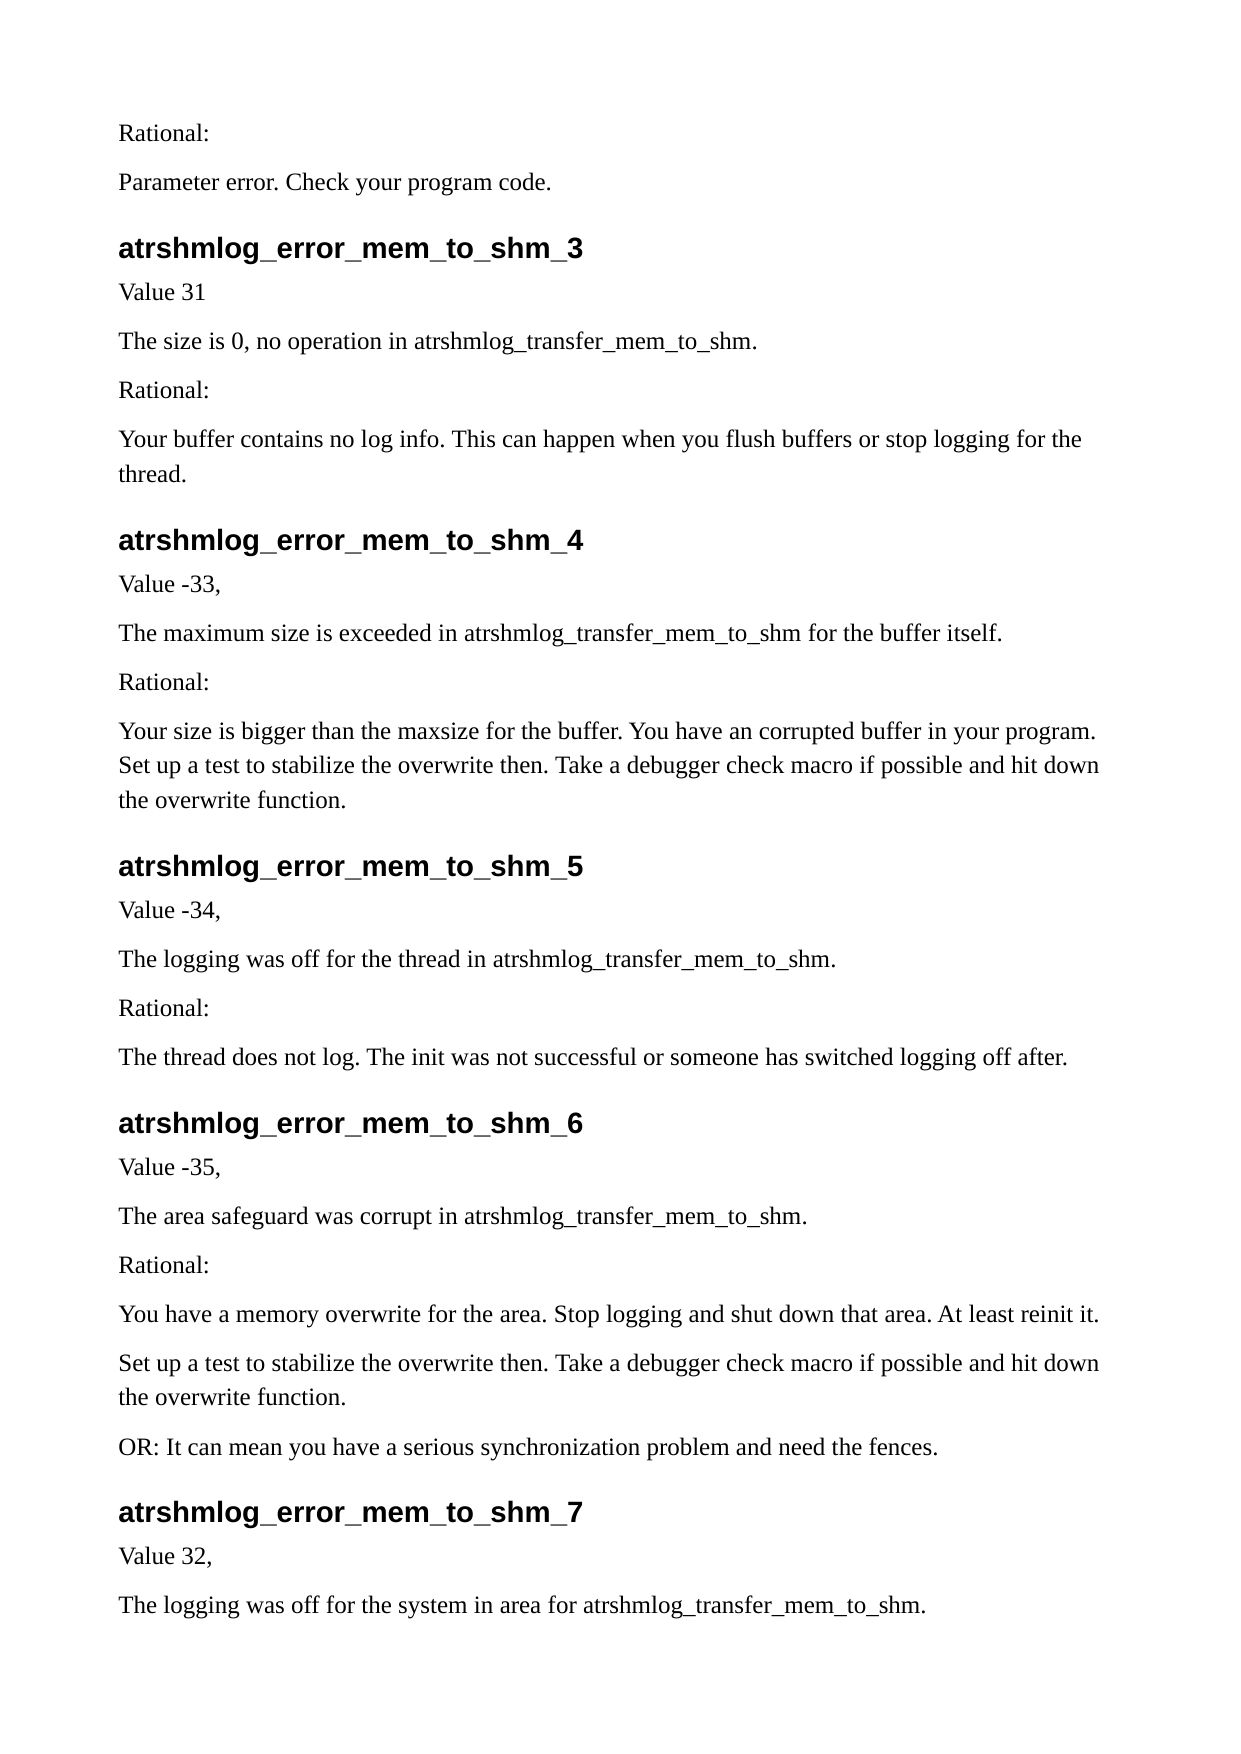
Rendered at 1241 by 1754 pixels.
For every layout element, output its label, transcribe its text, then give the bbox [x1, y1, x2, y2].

text Your buffer contains no log info. This can happen when you flush buffers or stop logging for the thread. [118, 424, 1122, 487]
text Rational: [118, 993, 1122, 1022]
text The area safeguard was corrupt in atrshmlog_transfer_mem_to_shm. [118, 1201, 1122, 1229]
text OR: It can mean you have a serious synchronization problem and need the fences. [118, 1432, 1122, 1460]
text The thread does not log. The init was not successful or someone has switched logging off after. [118, 1042, 1122, 1071]
subtitle atrshmlog_error_mem_to_shm_5 [118, 848, 1122, 882]
text Rational: [118, 375, 1122, 404]
text The size is 0, no operation in atrshmlog_transfer_mem_to_shm. [118, 326, 1122, 355]
text Value -33, [118, 569, 1122, 597]
subtitle atrshmlog_error_mem_to_shm_4 [118, 522, 1122, 556]
text Value -34, [118, 895, 1122, 923]
text Your size is bigger than the maxsize for the buffer. You have an corrupted buffer in your program. Set up a test to stabilize the overwrite then. Take a debugger check macro if possible and hit down the overwrite function. [118, 716, 1122, 813]
text Value -35, [118, 1152, 1122, 1181]
text Value 31 [118, 277, 1122, 306]
text Rational: [118, 667, 1122, 696]
text The logging was off for the thread in atrshmlog_transfer_mem_to_shm. [118, 944, 1122, 972]
text Value 32, [118, 1541, 1122, 1570]
text The maximum size is exceeded in atrshmlog_transfer_mem_to_shm for the buffer itself. [118, 618, 1122, 646]
subtitle atrshmlog_error_mem_to_shm_6 [118, 1106, 1122, 1139]
text The logging was off for the system in area for atrshmlog_transfer_mem_to_shm. [118, 1591, 1122, 1619]
text You have a memory overwrite for the area. Stop logging and shut down that area. At least reinit it. [118, 1299, 1122, 1328]
text Parameter error. Check your program code. [118, 167, 1122, 196]
text Rational: [118, 118, 1122, 147]
subtitle atrshmlog_error_mem_to_shm_3 [118, 231, 1122, 264]
text Set up a test to stabilize the overwrite then. Take a debugger check macro if possible and hit down the overwrite function. [118, 1348, 1122, 1411]
text Rational: [118, 1250, 1122, 1279]
subtitle atrshmlog_error_mem_to_shm_7 [118, 1495, 1122, 1529]
